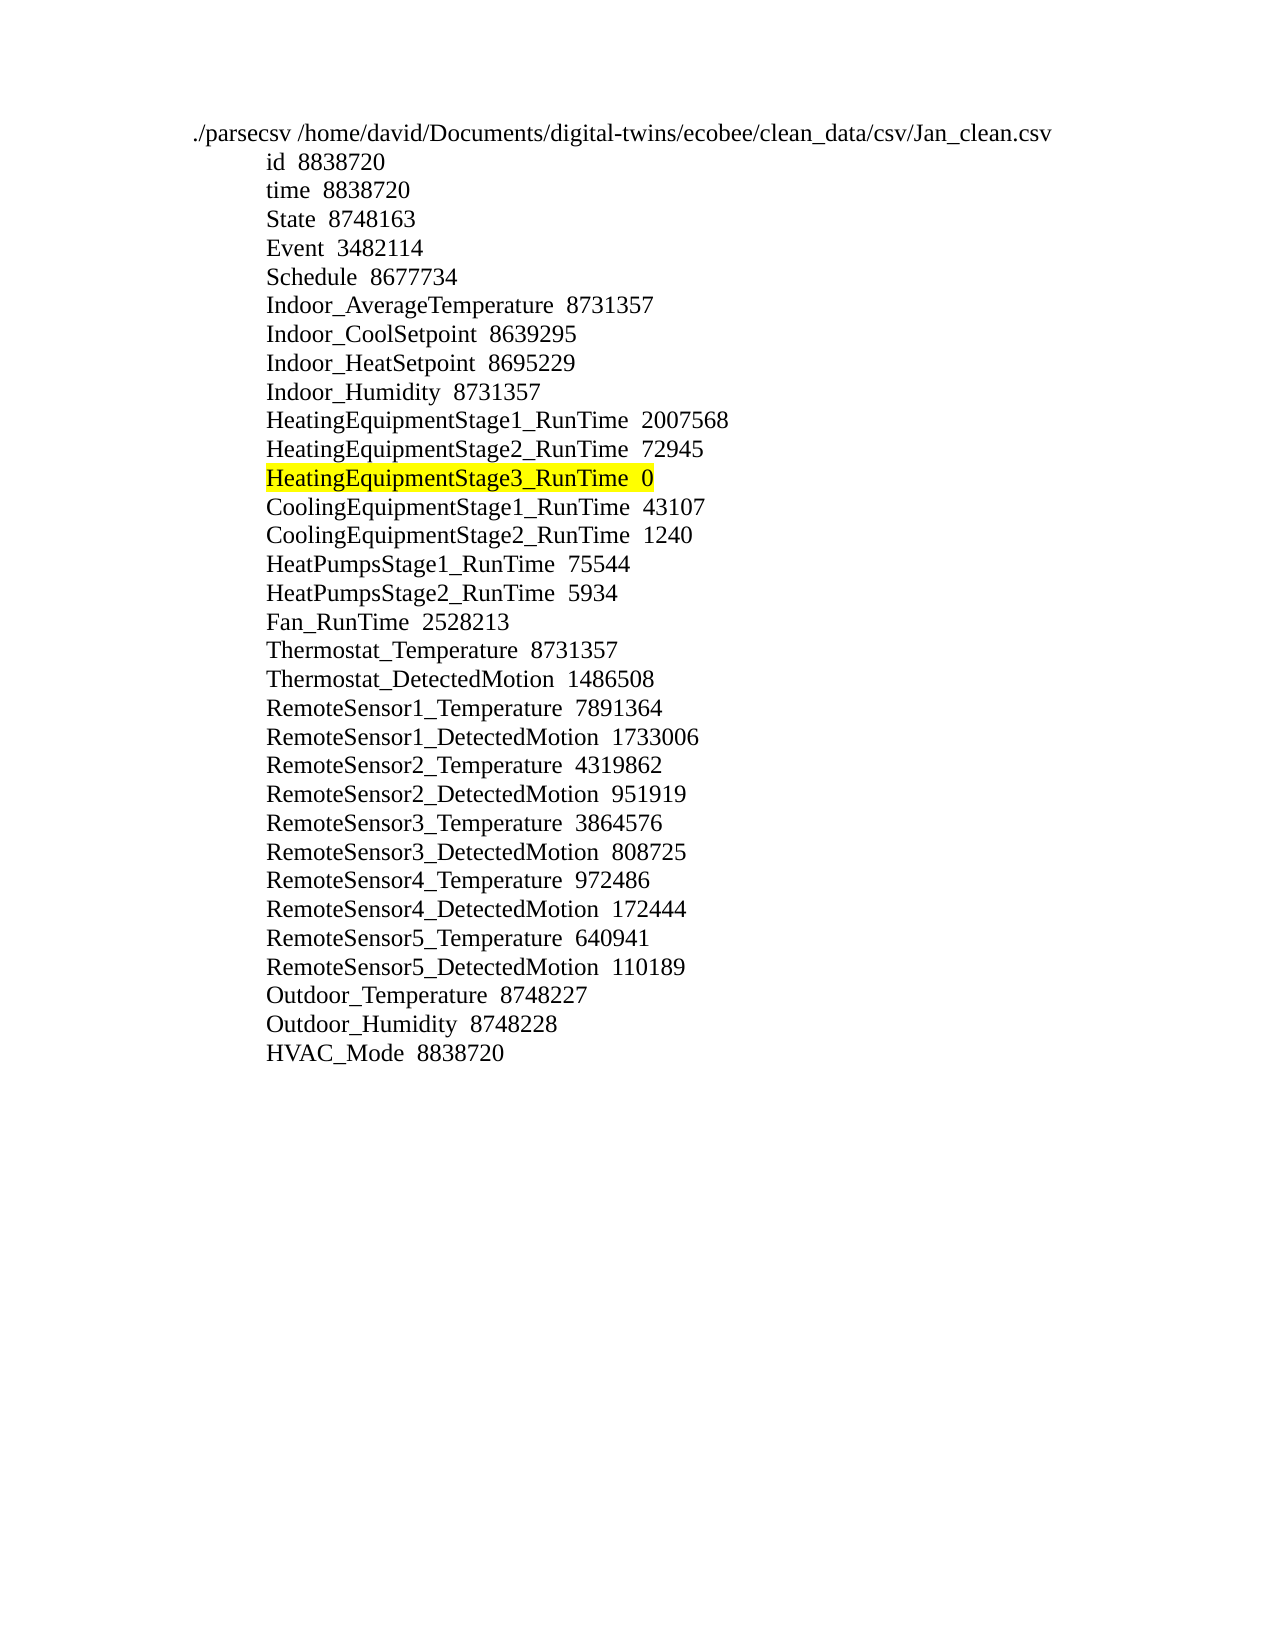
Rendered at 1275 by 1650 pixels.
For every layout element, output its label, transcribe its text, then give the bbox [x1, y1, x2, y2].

text id 8838720 [266, 147, 1157, 176]
text Schedule 8677734 [266, 262, 1157, 291]
text Event 3482114 [266, 233, 1157, 262]
text RemoteSensor4_Temperature 972486 [266, 866, 1157, 894]
text HeatingEquipmentStage3_RunTime 0 [266, 463, 1157, 492]
text RemoteSensor5_DetectedMotion 110189 [266, 952, 1157, 981]
text RemoteSensor3_DetectedMotion 808725 [266, 837, 1157, 866]
text time 8838720 [266, 176, 1157, 204]
text Fan_RunTime 2528213 [266, 607, 1157, 636]
text RemoteSensor2_DetectedMotion 951919 [266, 779, 1157, 808]
text Indoor_HeatSetpoint 8695229 [266, 348, 1157, 377]
text HVAC_Mode 8838720 [266, 1038, 1157, 1067]
text CoolingEquipmentStage2_RunTime 1240 [266, 521, 1157, 549]
text Thermostat_DetectedMotion 1486508 [266, 664, 1157, 693]
text Outdoor_Humidity 8748228 [266, 1009, 1157, 1038]
text CoolingEquipmentStage1_RunTime 43107 [266, 492, 1157, 521]
text Thermostat_Temperature 8731357 [266, 636, 1157, 664]
text RemoteSensor4_DetectedMotion 172444 [266, 894, 1157, 923]
text HeatPumpsStage2_RunTime 5934 [266, 578, 1157, 607]
text State 8748163 [266, 204, 1157, 233]
text HeatingEquipmentStage2_RunTime 72945 [266, 434, 1157, 463]
text Indoor_Humidity 8731357 [266, 377, 1157, 406]
text HeatingEquipmentStage1_RunTime 2007568 [266, 406, 1157, 434]
text RemoteSensor1_DetectedMotion 1733006 [266, 722, 1157, 751]
text RemoteSensor1_Temperature 7891364 [266, 693, 1157, 722]
text Indoor_CoolSetpoint 8639295 [266, 319, 1157, 348]
text RemoteSensor5_Temperature 640941 [266, 923, 1157, 952]
text Outdoor_Temperature 8748227 [266, 981, 1157, 1009]
text Indoor_AverageTemperature 8731357 [266, 291, 1157, 319]
text RemoteSensor3_Temperature 3864576 [266, 808, 1157, 837]
text RemoteSensor2_Temperature 4319862 [266, 751, 1157, 779]
text HeatPumpsStage1_RunTime 75544 [266, 549, 1157, 578]
text ./parsecsv /home/david/Documents/digital-twins/ecobee/clean_data/csv/Jan_clean.csv [192, 118, 1157, 147]
